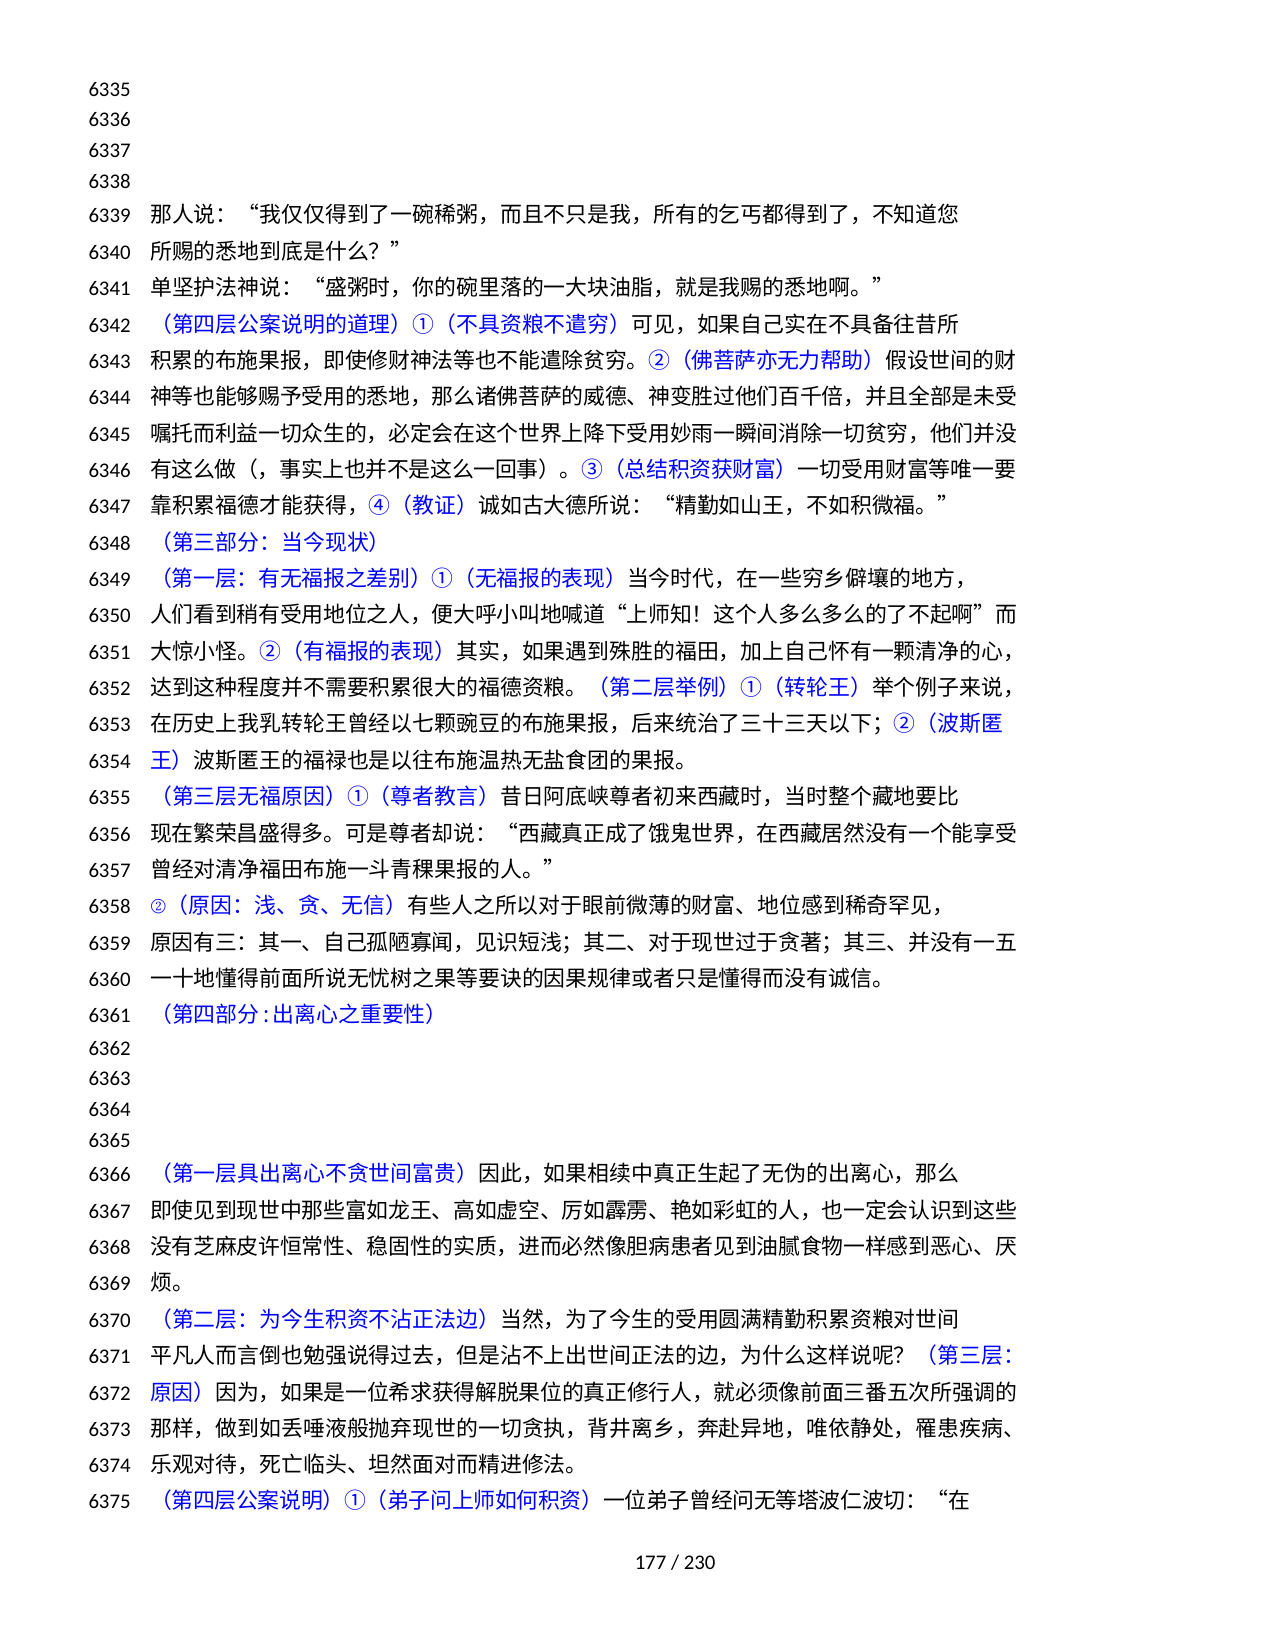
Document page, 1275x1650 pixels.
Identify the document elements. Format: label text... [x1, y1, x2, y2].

text （第三部分：当今现状） [150, 525, 1200, 556]
text 嘱托而利益一切众生的，必定会在这个世界上降下受用妙雨一瞬间消除一切贫穷，他们并没 [150, 416, 1200, 447]
text 积累的布施果报，即使修财神法等也不能遣除贫穷。②（佛菩萨亦无力帮助）假设世间的财 [150, 343, 1200, 374]
text （第二层：为今生积资不沾正法边）当然，为了今生的受用圆满精勤积累资粮对世间 [150, 1302, 1200, 1333]
text 王）波斯匿王的福禄也是以往布施温热无盐食团的果报。 [150, 743, 1200, 774]
text 达到这种程度并不需要积累很大的福德资粮。（第二层举例）①（转轮王）举个例子来说， [150, 670, 1200, 702]
text 原因有三：其一、自己孤陋寡闻，见识短浅；其二、对于现世过于贪著；其三、并没有一五 [150, 925, 1200, 956]
text 即使见到现世中那些富如龙王、高如虚空、厉如霹雳、艳如彩虹的人，也一定会认识到这些 [150, 1193, 1200, 1224]
text （第一层具出离心不贪世间富贵）因此，如果相续中真正生起了无伪的出离心，那么 [150, 1156, 1200, 1188]
text 那样，做到如丢唾液般抛弃现世的一切贪执，背井离乡，奔赴异地，唯依静处，罹患疾病、 [150, 1411, 1200, 1442]
text 平凡人而言倒也勉强说得过去，但是沾不上出世间正法的边，为什么这样说呢？（第三层： [150, 1338, 1200, 1370]
text 曾经对清净福田布施一斗青稞果报的人。” [150, 852, 1200, 883]
text 大惊小怪。②（有福报的表现）其实，如果遇到殊胜的福田，加上自己怀有一颗清净的心， [150, 634, 1200, 665]
text 靠积累福德才能获得，④（教证）诚如古大德所说：“精勤如山王，不如积微福。” [150, 488, 1200, 520]
text 没有芝麻皮许恒常性、稳固性的实质，进而必然像胆病患者见到油腻食物一样感到恶心、厌 [150, 1229, 1200, 1261]
text 烦。 [150, 1265, 1200, 1297]
text （第四层公案说明）①（弟子问上师如何积资）一位弟子曾经问无等塔波仁波切：“在 [150, 1483, 1200, 1515]
text 有这么做（，事实上也并不是这么一回事）。③（总结积资获财富）一切受用财富等唯一要 [150, 452, 1200, 484]
text 人们看到稍有受用地位之人，便大呼小叫地喊道“上师知！这个人多么多么的了不起啊”而 [150, 597, 1200, 629]
text ②（原因：浅、贪、无信）有些人之所以对于眼前微薄的财富、地位感到稀奇罕见， [150, 888, 1200, 920]
text 一十地懂得前面所说无忧树之果等要诀的因果规律或者只是懂得而没有诚信。 [150, 961, 1200, 993]
text 神等也能够赐予受用的悉地，那么诸佛菩萨的威德、神变胜过他们百千倍，并且全部是未受 [150, 379, 1200, 411]
text 原因）因为，如果是一位希求获得解脱果位的真正修行人，就必须像前面三番五次所强调的 [150, 1374, 1200, 1406]
text 在历史上我乳转轮王曾经以七颗豌豆的布施果报，后来统治了三十三天以下；②（波斯匿 [150, 706, 1200, 738]
text （第三层无福原因）①（尊者教言）昔日阿底峡尊者初来西藏时，当时整个藏地要比 [150, 779, 1200, 811]
text 那人说：“我仅仅得到了一碗稀粥，而且不只是我，所有的乞丐都得到了，不知道您 [150, 197, 1200, 229]
text （第四部分:出离心之重要性） [150, 997, 1200, 1029]
text （第一层：有无福报之差别）①（无福报的表现）当今时代，在一些穷乡僻壤的地方， [150, 561, 1200, 593]
text 乐观对待，死亡临头、坦然面对而精进修法。 [150, 1447, 1200, 1479]
text （第四层公案说明的道理）①（不具资粮不遣穷）可见，如果自己实在不具备往昔所 [150, 307, 1200, 338]
text 所赐的悉地到底是什么？” [150, 234, 1200, 266]
text 现在繁荣昌盛得多。可是尊者却说：“西藏真正成了饿鬼世界，在西藏居然没有一个能享受 [150, 816, 1200, 847]
text 单坚护法神说：“盛粥时，你的碗里落的一大块油脂，就是我赐的悉地啊。” [150, 270, 1200, 302]
